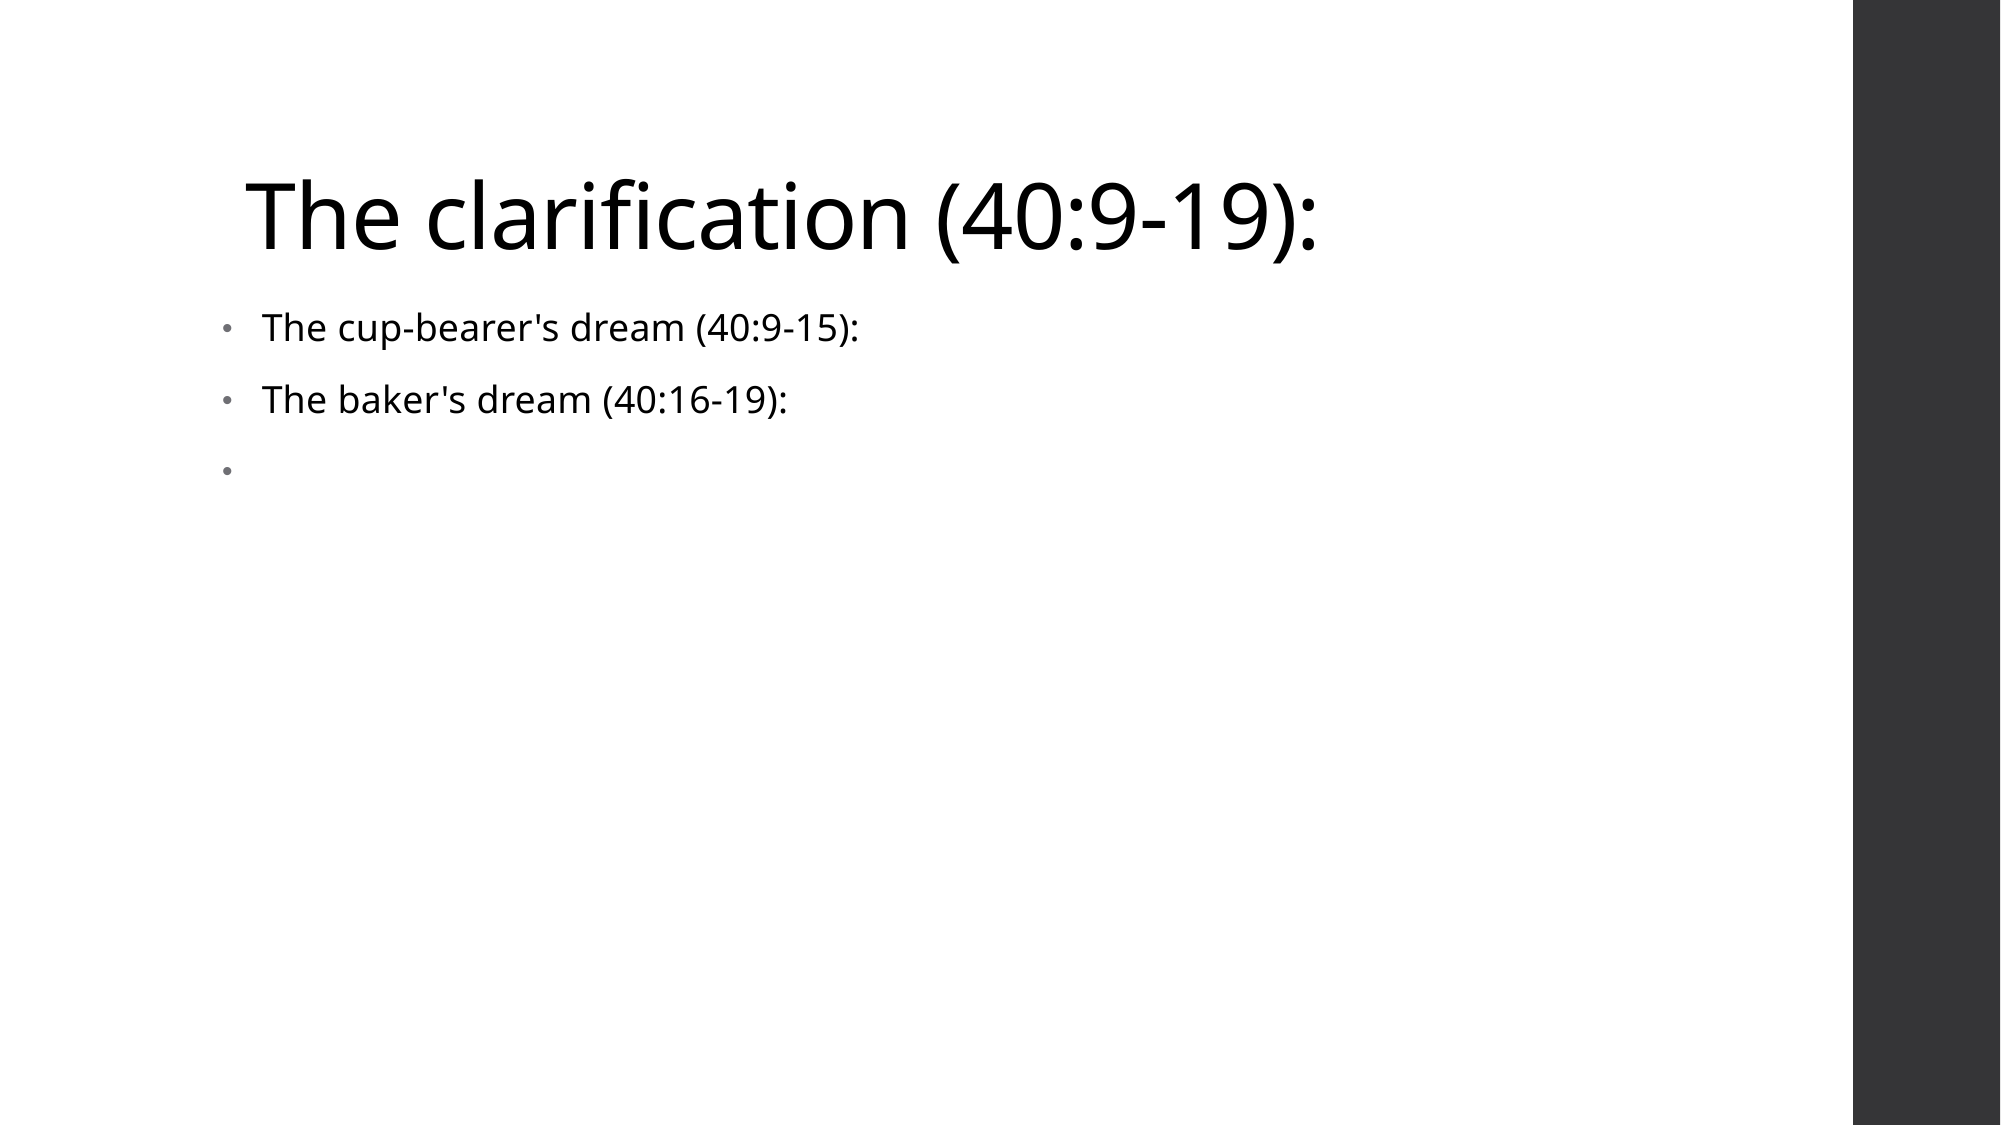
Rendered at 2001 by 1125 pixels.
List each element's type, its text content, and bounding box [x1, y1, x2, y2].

list The cup-bearer's dream (40:9-15): The baker's dream (40:16-19): [206, 299, 1617, 1014]
title The clarification (40:9-19): [206, 60, 1797, 278]
